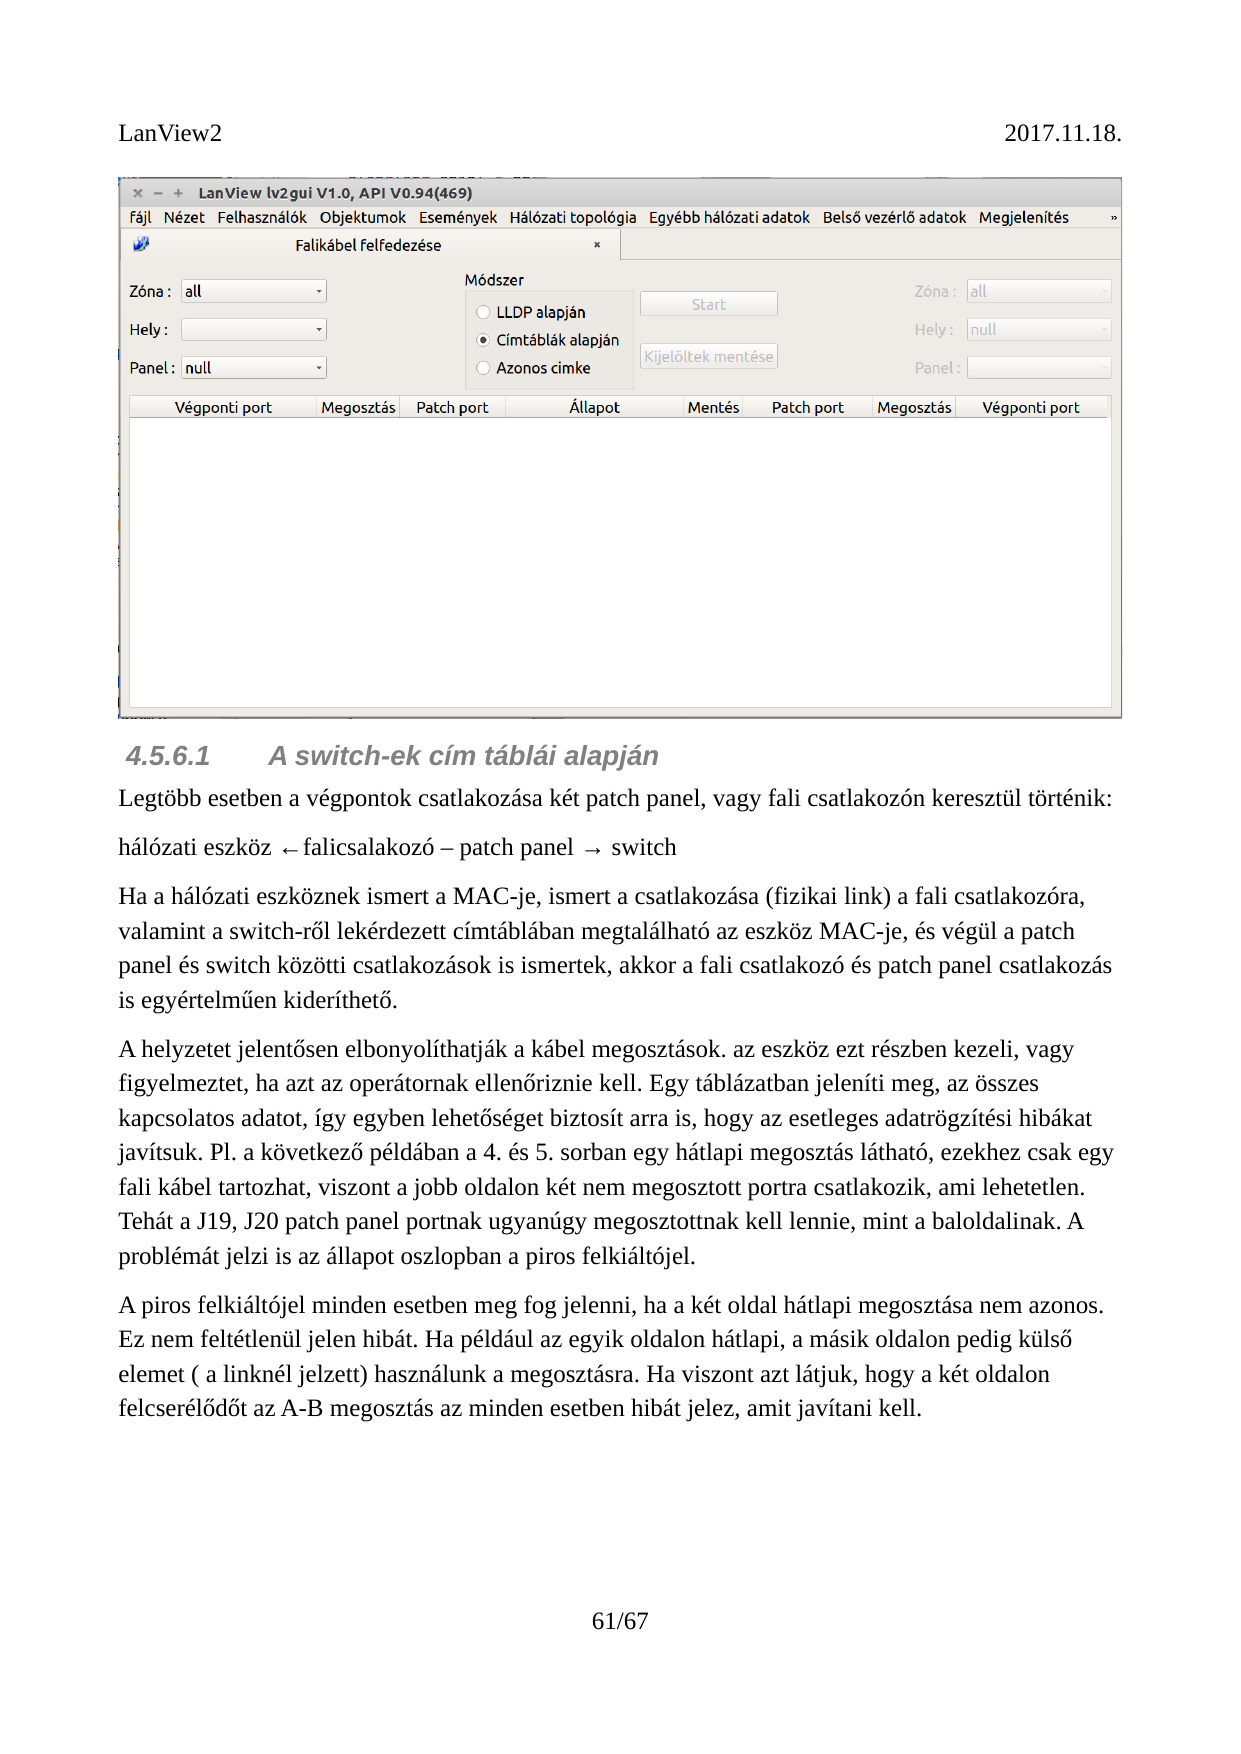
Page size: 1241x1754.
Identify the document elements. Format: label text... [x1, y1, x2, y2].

text hálózati eszköz ←falicsalakozó – patch panel → switch [118, 832, 1122, 861]
text A piros felkiáltójel minden esetben meg fog jelenni, ha a két oldal hátlapi megosztása nem azonos. Ez nem feltétlenül jelen hibát. Ha például az egyik oldalon hátlapi, a másik oldalon pedig külső elemet ( a linknél jelzett) használunk a megosztásra. Ha viszont azt látjuk, hogy a két oldalon felcserélődőt az A-B megosztás az minden esetben hibát jelez, amit javítani kell. [118, 1290, 1122, 1422]
text A helyzetet jelentősen elbonyolíthatják a kábel megosztások. az eszköz ezt részben kezeli, vagy figyelmeztet, ha azt az operátornak ellenőriznie kell. Egy táblázatban jeleníti meg, az összes kapcsolatos adatot, így egyben lehetőséget biztosít arra is, hogy az esetleges adatrögzítési hibákat javítsuk. Pl. a következő példában a 4. és 5. sorban egy hátlapi megosztás látható, ezekhez csak egy fali kábel tartozhat, viszont a jobb oldalon két nem megosztott portra csatlakozik, ami lehetetlen. Tehát a J19, J20 patch panel portnak ugyanúgy megosztottnak kell lennie, mint a baloldalinak. A problémát jelzi is az állapot oszlopban a piros felkiáltójel. [118, 1034, 1122, 1269]
text Ha a hálózati eszköznek ismert a MAC-je, ismert a csatlakozása (fizikai link) a fali csatlakozóra, valamint a switch-ről lekérdezett címtáblában megtalálható az eszköz MAC-je, és végül a patch panel és switch közötti csatlakozások is ismertek, akkor a fali csatlakozó és patch panel csatlakozás is egyértelműen kideríthető. [118, 881, 1122, 1013]
subtitle A switch-ek cím táblái alapján [118, 739, 1122, 771]
picture [118, 177, 1123, 719]
text Legtöbb esetben a végpontok csatlakozása két patch panel, vagy fali csatlakozón keresztül történik: [118, 783, 1122, 812]
